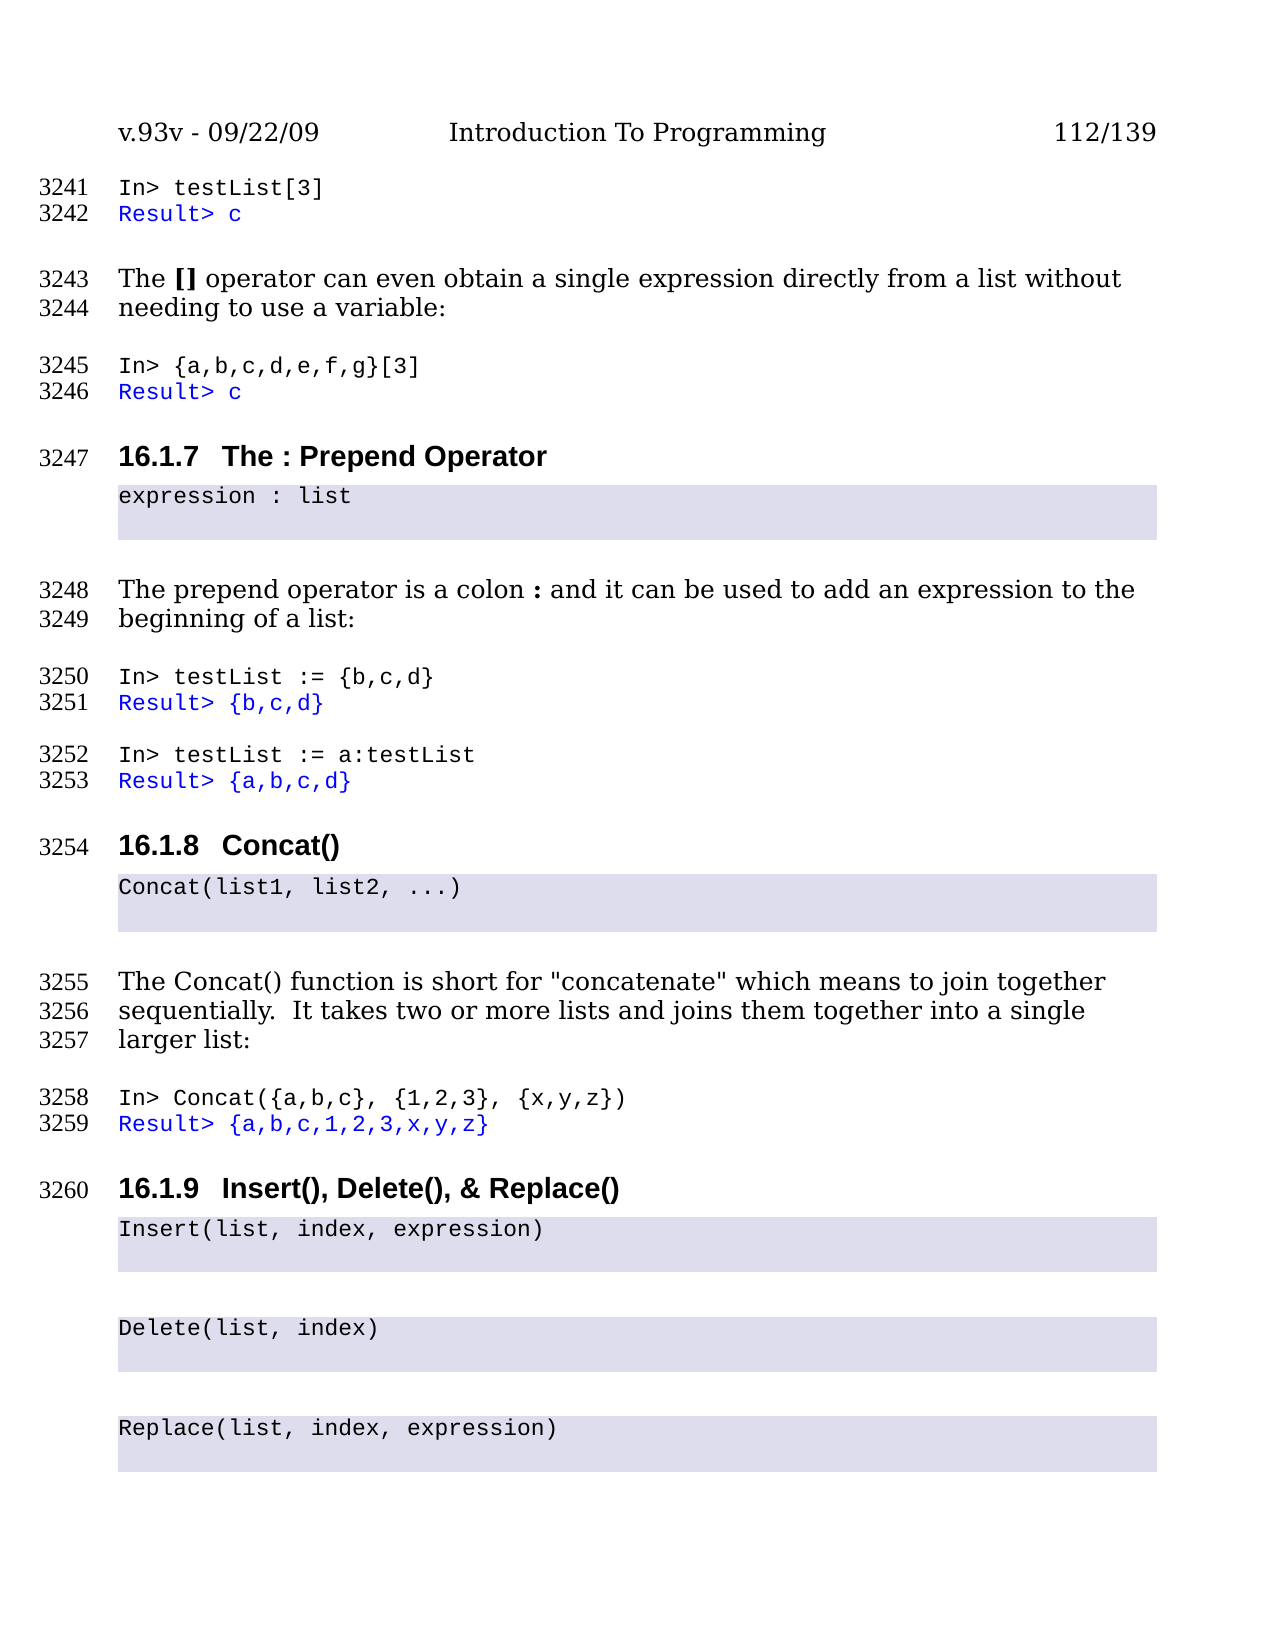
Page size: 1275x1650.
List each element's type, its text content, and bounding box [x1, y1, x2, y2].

text Result> {a,b,c,d} [118, 769, 1157, 795]
table_header Concat(list1, list2, ...) [118, 874, 1157, 932]
table_header Delete(list, index) [118, 1317, 1157, 1372]
text Result> {b,c,d} [118, 691, 1157, 717]
text In> {a,b,c,d,e,f,g}[3] [118, 354, 1157, 380]
text In> Concat({a,b,c}, {1,2,3}, {x,y,z}) [118, 1087, 1157, 1113]
table_header Insert(list, index, expression) [118, 1217, 1157, 1272]
text The [] operator can even obtain a single expression directly from a list without needing to use a variable: [118, 263, 1157, 322]
text Result> c [118, 203, 1157, 229]
text In> testList := a:testList [118, 743, 1157, 769]
text The Concat() function is short for "concatenate" which means to join together sequentially. It takes two or more lists and joins them together into a single larger list: [118, 967, 1157, 1055]
subtitle Insert(), Delete(), & Replace() [118, 1172, 1157, 1205]
subtitle The : Prepend Operator [118, 439, 1157, 472]
text In> testList[3] [118, 177, 1157, 203]
table_header Replace(list, index, expression) [118, 1416, 1157, 1472]
subtitle Concat() [118, 828, 1157, 862]
table_header expression : list [118, 485, 1157, 540]
text Result> c [118, 380, 1157, 406]
text In> testList := {b,c,d} [118, 665, 1157, 691]
text The prepend operator is a colon : and it can be used to add an expression to the beginning of a list: [118, 575, 1157, 633]
text Result> {a,b,c,1,2,3,x,y,z} [118, 1113, 1157, 1138]
